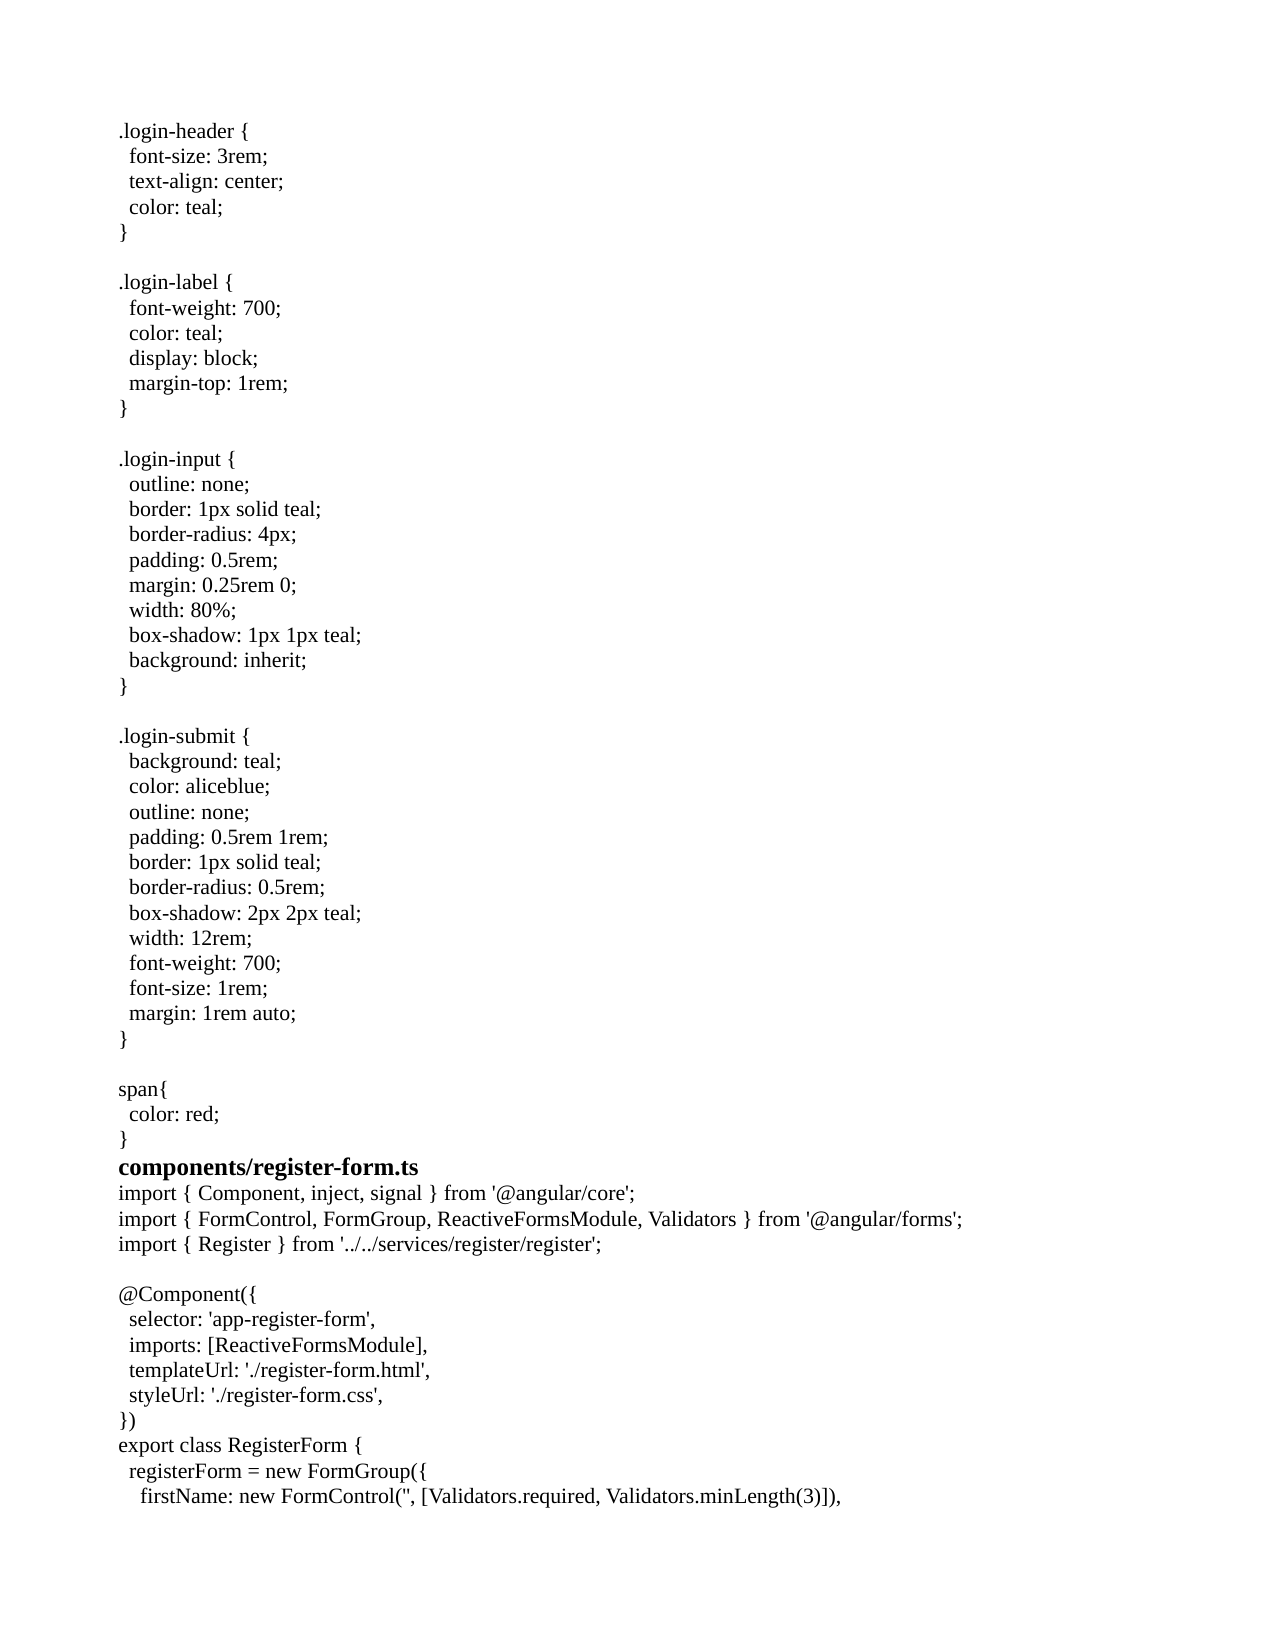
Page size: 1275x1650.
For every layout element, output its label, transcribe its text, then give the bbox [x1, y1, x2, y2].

text import { Component, inject, signal } from '@angular/core'; [118, 1180, 1157, 1206]
text templateUrl: './register-form.html', [118, 1357, 1157, 1382]
text background: teal; [118, 748, 1157, 773]
text } [118, 1026, 1157, 1051]
text import { FormControl, FormGroup, ReactiveFormsModule, Validators } from '@angular/forms'; [118, 1206, 1157, 1231]
text selector: 'app-register-form', [118, 1306, 1157, 1332]
text border: 1px solid teal; [118, 849, 1157, 874]
text margin-top: 1rem; [118, 370, 1157, 395]
text outline: none; [118, 799, 1157, 824]
text } [118, 1126, 1157, 1152]
text } [118, 673, 1157, 698]
text import { Register } from '../../services/register/register'; [118, 1231, 1157, 1256]
text border-radius: 0.5rem; [118, 874, 1157, 899]
text imports: [ReactiveFormsModule], [118, 1332, 1157, 1357]
text } [118, 395, 1157, 421]
text padding: 0.5rem 1rem; [118, 824, 1157, 849]
text color: teal; [118, 320, 1157, 345]
text border-radius: 4px; [118, 521, 1157, 547]
text color: red; [118, 1101, 1157, 1126]
text display: block; [118, 345, 1157, 370]
text .login-header { [118, 118, 1157, 143]
text background: inherit; [118, 647, 1157, 673]
text span{ [118, 1076, 1157, 1101]
text font-size: 1rem; [118, 975, 1157, 1000]
text color: teal; [118, 194, 1157, 219]
text font-weight: 700; [118, 950, 1157, 975]
text components/register-form.ts [118, 1152, 1157, 1180]
text box-shadow: 1px 1px teal; [118, 622, 1157, 647]
text font-weight: 700; [118, 294, 1157, 320]
text registerForm = new FormGroup({ [118, 1458, 1157, 1483]
text .login-input { [118, 446, 1157, 471]
text font-size: 3rem; [118, 143, 1157, 168]
text width: 80%; [118, 597, 1157, 622]
text .login-label { [118, 269, 1157, 294]
text border: 1px solid teal; [118, 496, 1157, 521]
text color: aliceblue; [118, 773, 1157, 799]
text padding: 0.5rem; [118, 547, 1157, 572]
text styleUrl: './register-form.css', [118, 1382, 1157, 1407]
text outline: none; [118, 471, 1157, 496]
text .login-submit { [118, 723, 1157, 748]
text export class RegisterForm { [118, 1432, 1157, 1458]
text width: 12rem; [118, 925, 1157, 950]
text @Component({ [118, 1281, 1157, 1306]
text box-shadow: 2px 2px teal; [118, 899, 1157, 925]
text margin: 1rem auto; [118, 1000, 1157, 1026]
text firstName: new FormControl('', [Validators.required, Validators.minLength(3)]), [118, 1483, 1157, 1508]
text } [118, 219, 1157, 244]
text text-align: center; [118, 168, 1157, 194]
text margin: 0.25rem 0; [118, 572, 1157, 597]
text }) [118, 1407, 1157, 1432]
